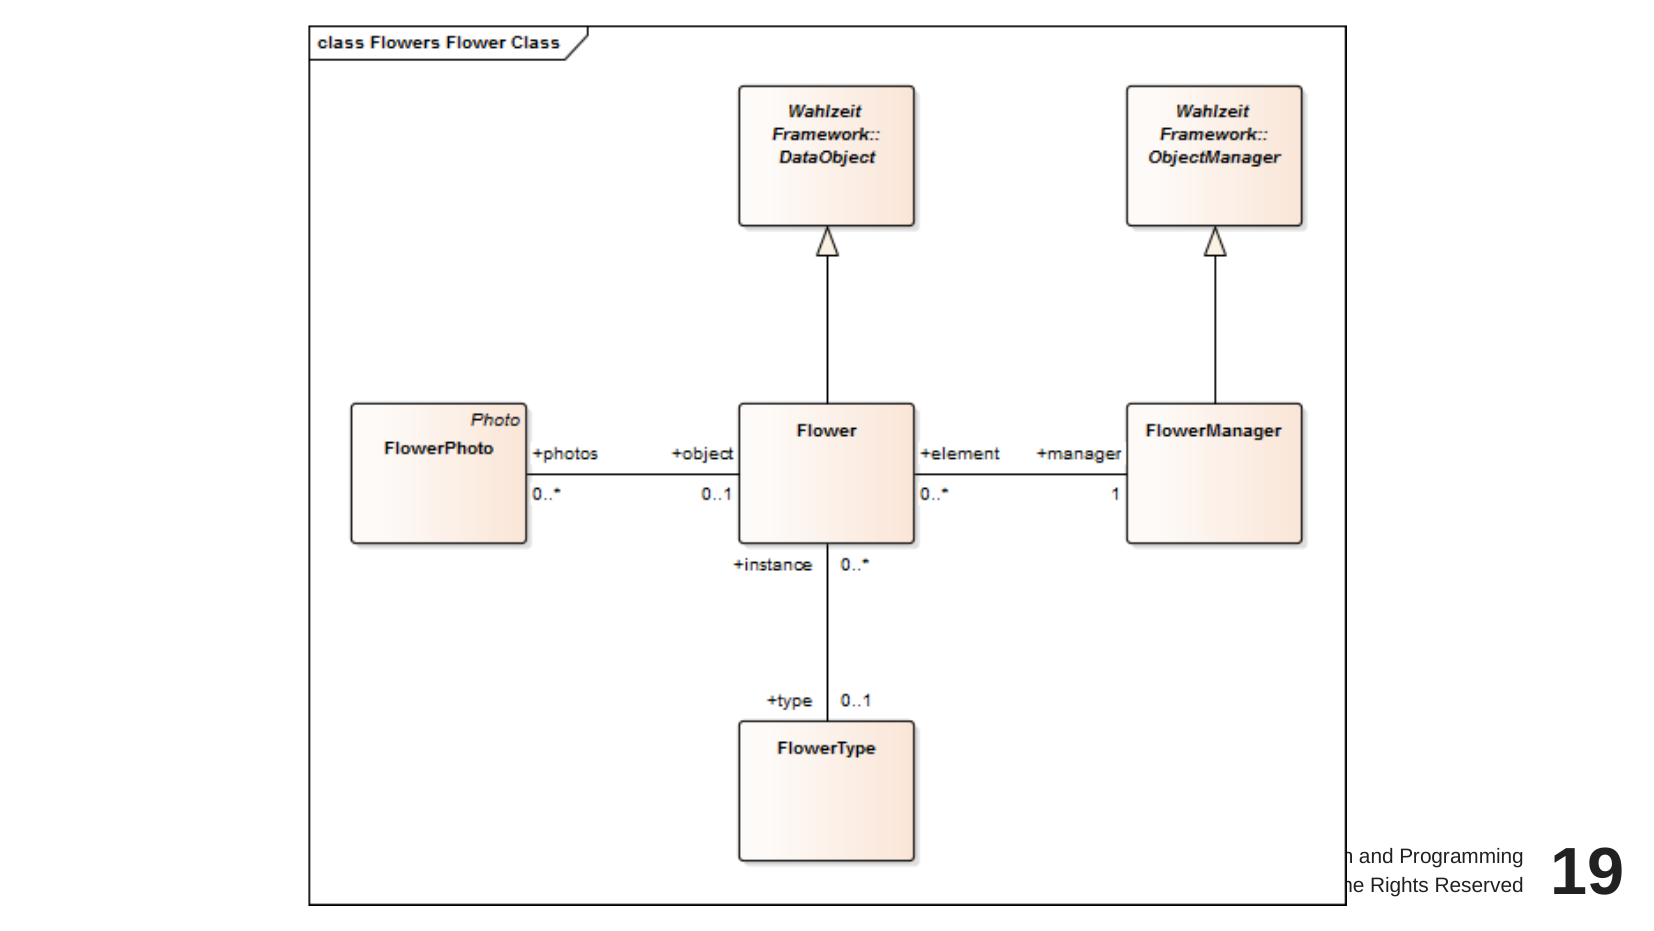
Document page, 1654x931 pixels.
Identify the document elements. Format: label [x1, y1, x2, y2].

picture [307, 24, 1347, 906]
